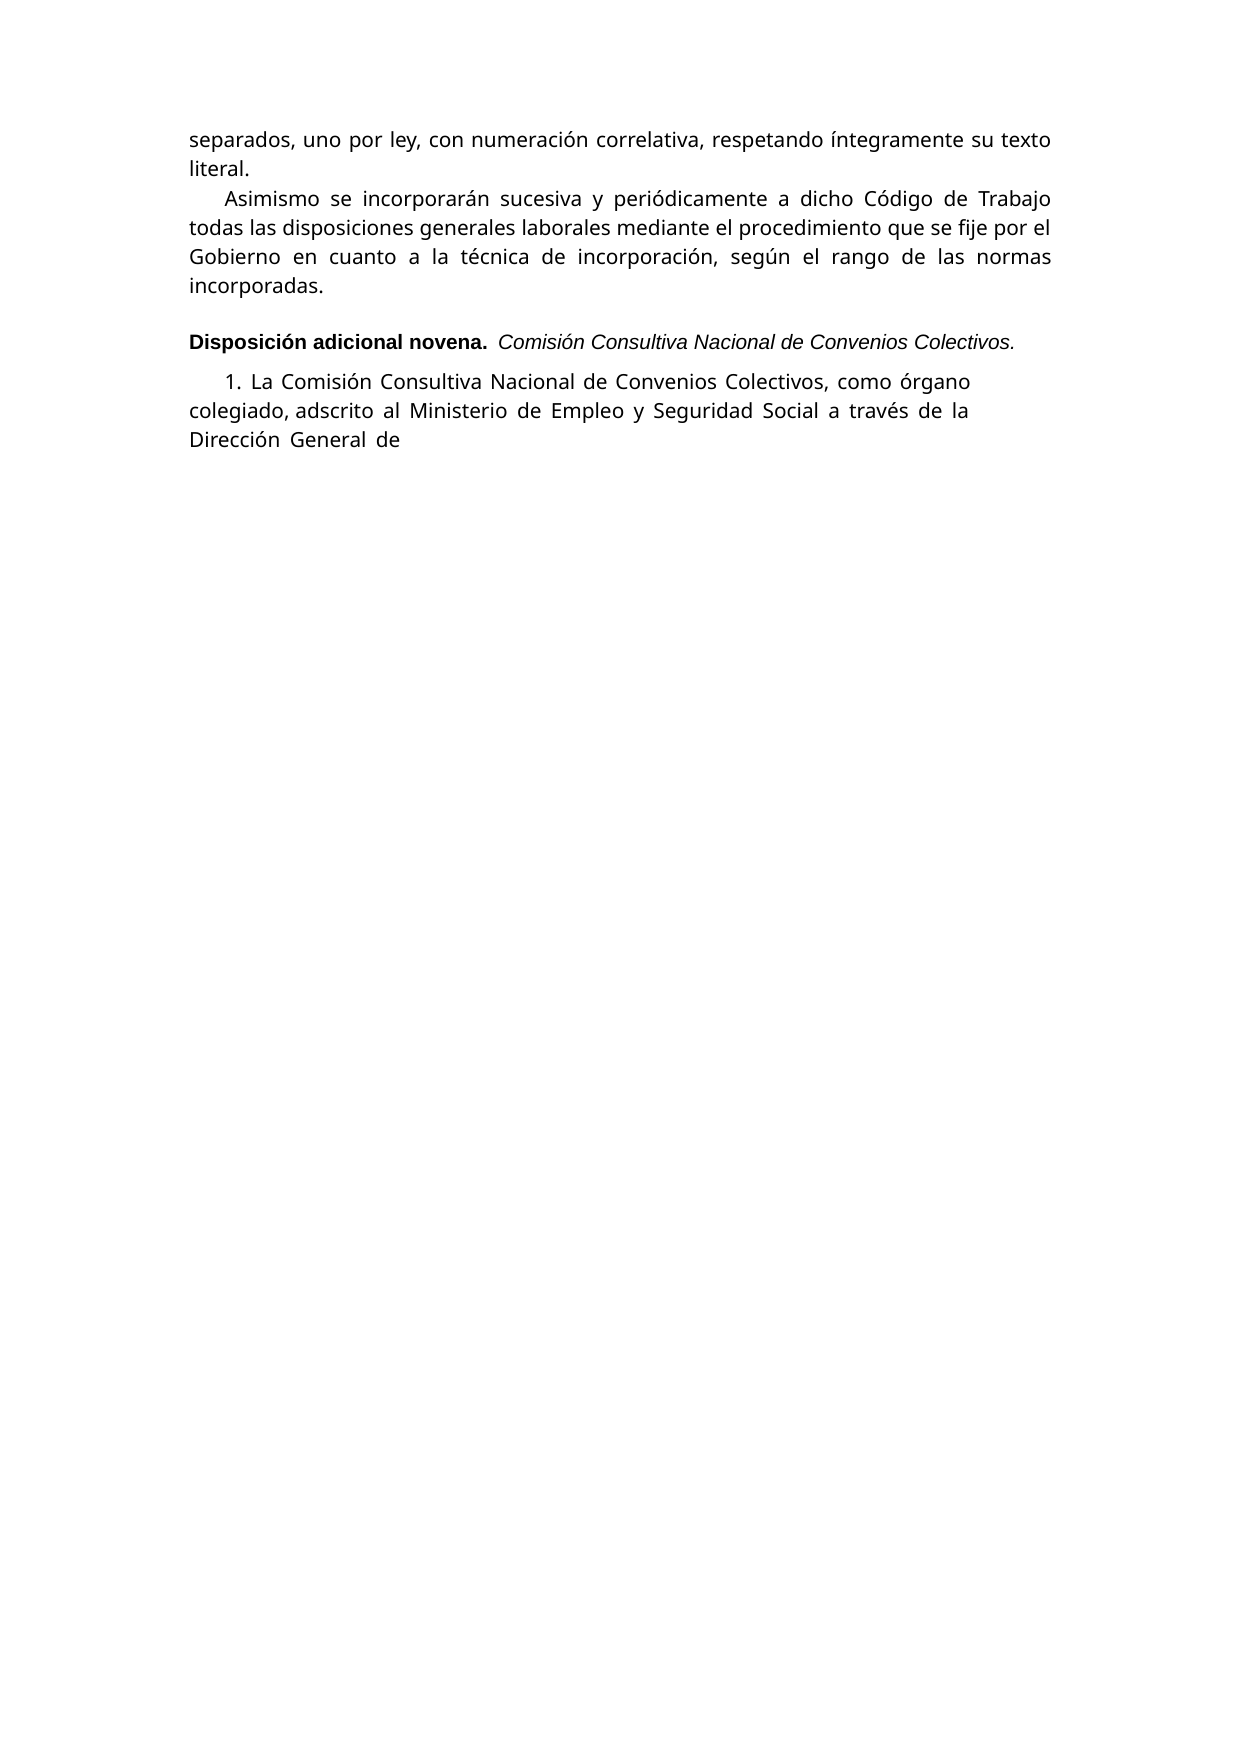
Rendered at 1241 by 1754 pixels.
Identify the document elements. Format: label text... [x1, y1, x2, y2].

text Asimismo se incorporarán sucesiva y periódicamente a dicho Código de Trabajo todas las disposiciones generales laborales mediante el procedimiento que se fije por el Gobierno en cuanto a la técnica de incorporación, según el rango de las normas incorporadas. [189, 184, 1051, 300]
text separados, uno por ley, con numeración correlativa, respetando íntegramente su texto literal. [189, 125, 1052, 183]
text Disposición adicional novena. Comisión Consultiva Nacional de Convenios Colectivos. [189, 330, 1184, 354]
list La Comisión Consultiva Nacional de Convenios Colectivos, como órgano colegiado, adscrito al Ministerio de Empleo y Seguridad Social a través de la Dirección General de [189, 367, 1051, 454]
